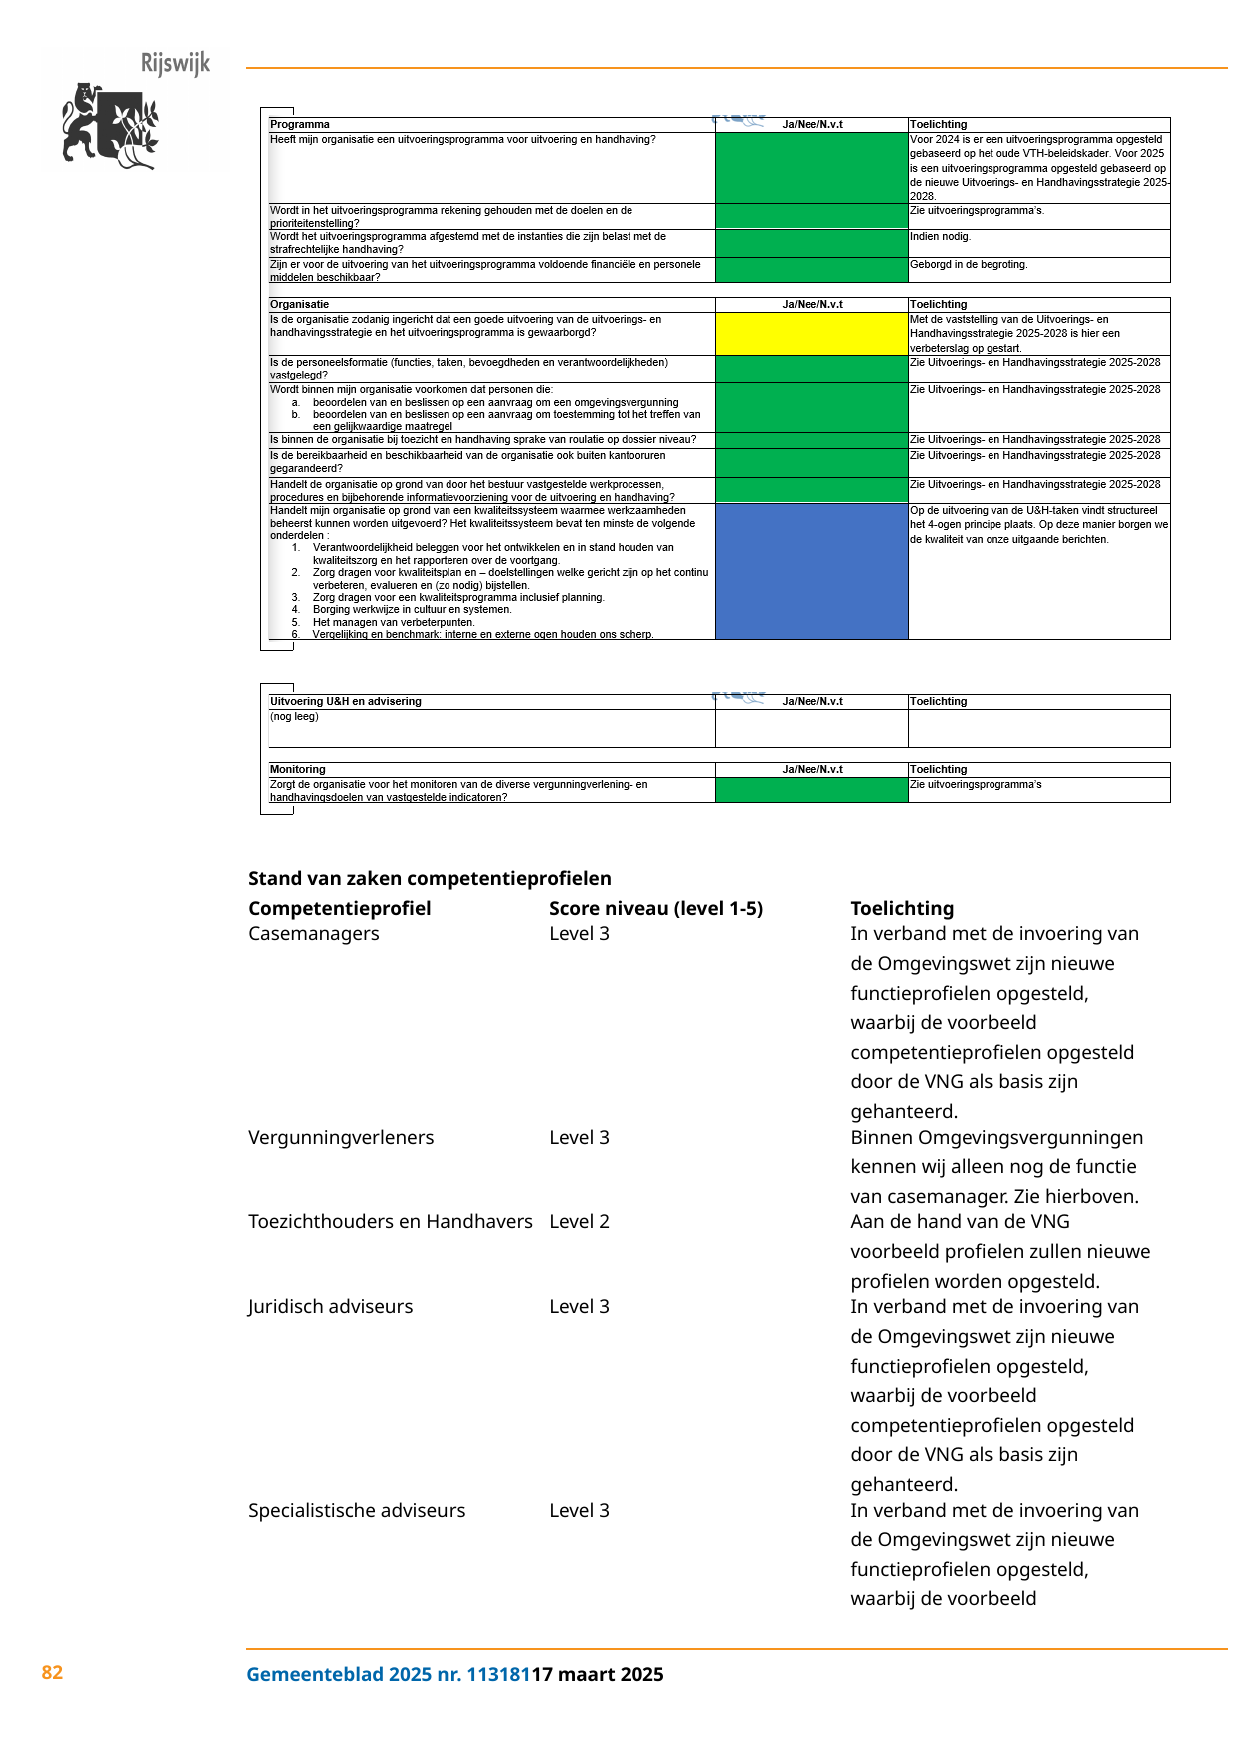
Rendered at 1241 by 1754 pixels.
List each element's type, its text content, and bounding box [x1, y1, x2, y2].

table_cell Level 3 [549, 1497, 850, 1611]
table_cell In verband met de invoering van de Omgevingswet zijn nieuwe functieprofielen opgesteld, waarbij de voorbeeld competentieprofielen opgesteld door de VNG als basis zijn gehanteerd. [850, 921, 1152, 1124]
table_header Competentieprofiel [248, 895, 549, 921]
table_cell Casemanagers [248, 921, 549, 1124]
text Stand van zaken competentieprofielen [248, 865, 1152, 891]
table_header Score niveau (level 1-5) [549, 895, 850, 921]
table_header Toelichting [850, 895, 1152, 921]
table_cell Toezichthouders en Handhavers [248, 1209, 549, 1294]
table_cell Juridisch adviseurs [248, 1294, 549, 1497]
table_cell Level 2 [549, 1209, 850, 1294]
table_cell Binnen Omgevingsvergunningen kennen wij alleen nog de functie van casemanager. Zie hierboven. [850, 1124, 1152, 1209]
table_cell In verband met de invoering van de Omgevingswet zijn nieuwe functieprofielen opgesteld, waarbij de voorbeeld competentieprofielen opgesteld door de VNG als basis zijn gehanteerd. [850, 1294, 1152, 1497]
table_cell In verband met de invoering van de Omgevingswet zijn nieuwe functieprofielen opgesteld, waarbij de voorbeeld [850, 1497, 1152, 1611]
picture [268, 115, 1173, 642]
table_cell Level 3 [549, 921, 850, 1124]
table_cell Vergunningverleners [248, 1124, 549, 1209]
table_cell Level 3 [549, 1294, 850, 1497]
picture [41, 47, 231, 172]
table_cell Specialistische adviseurs [248, 1497, 549, 1611]
table_cell Aan de hand van de VNG voorbeeld profielen zullen nieuwe profielen worden opgesteld. [850, 1209, 1152, 1294]
table_cell Level 3 [549, 1124, 850, 1209]
picture [268, 692, 1173, 806]
